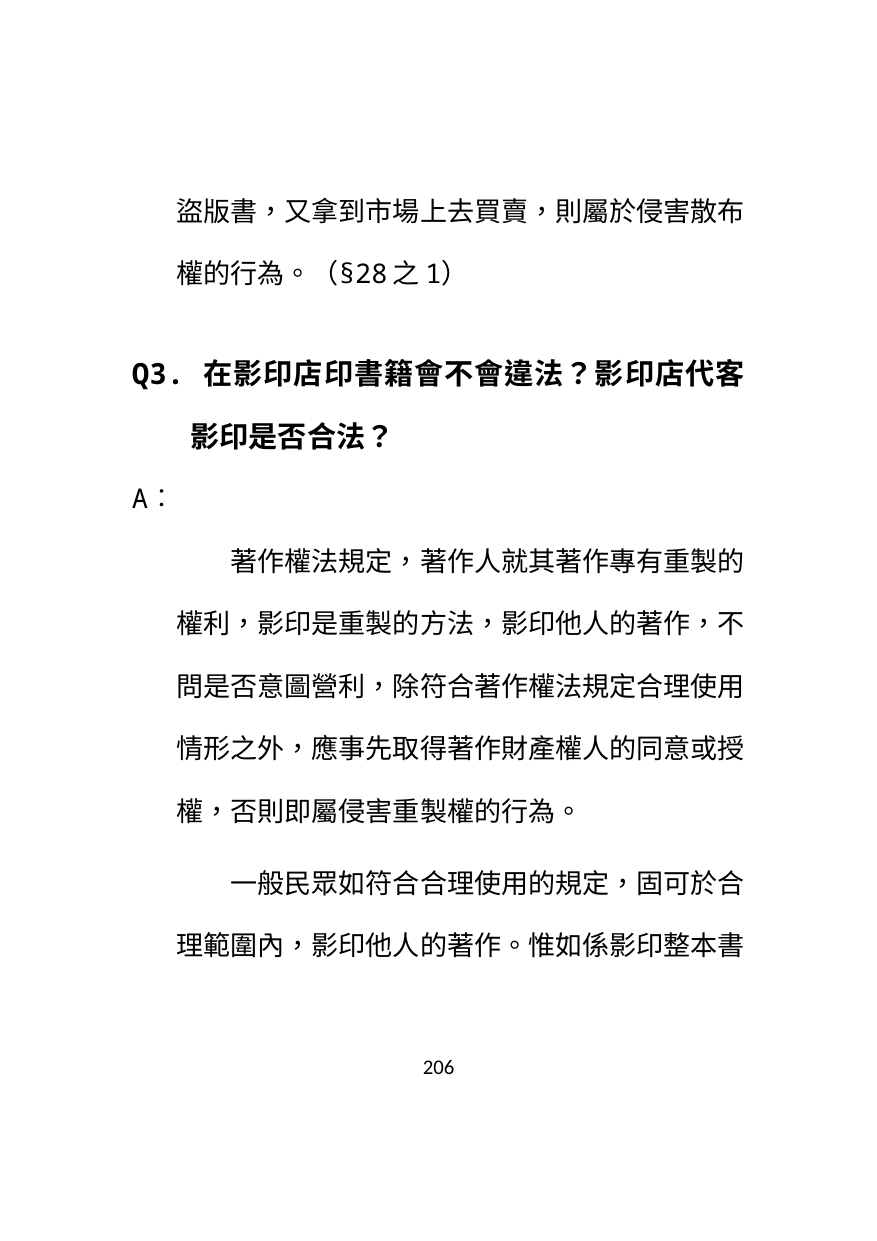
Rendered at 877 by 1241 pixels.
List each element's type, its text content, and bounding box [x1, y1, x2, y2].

text 一般民眾如符合合理使用的規定，固可於合理範圍內，影印他人的著作。惟如係影印整本書 [176, 840, 745, 965]
text Q3. 在影印店印書籍會不會違法？影印店代客影印是否合法？ [132, 330, 745, 455]
text 盜版書，又拿到市場上去買賣，則屬於侵害散布權的行為。（§28之1） [176, 168, 745, 293]
text 著作權法規定，著作人就其著作專有重製的權利，影印是重製的方法，影印他人的著作，不問是否意圖營利，除符合著作權法規定合理使用情形之外，應事先取得著作財產權人的同意或授權，否則即屬侵害重製權的行為。 [176, 518, 745, 830]
text A︰ [132, 455, 745, 518]
